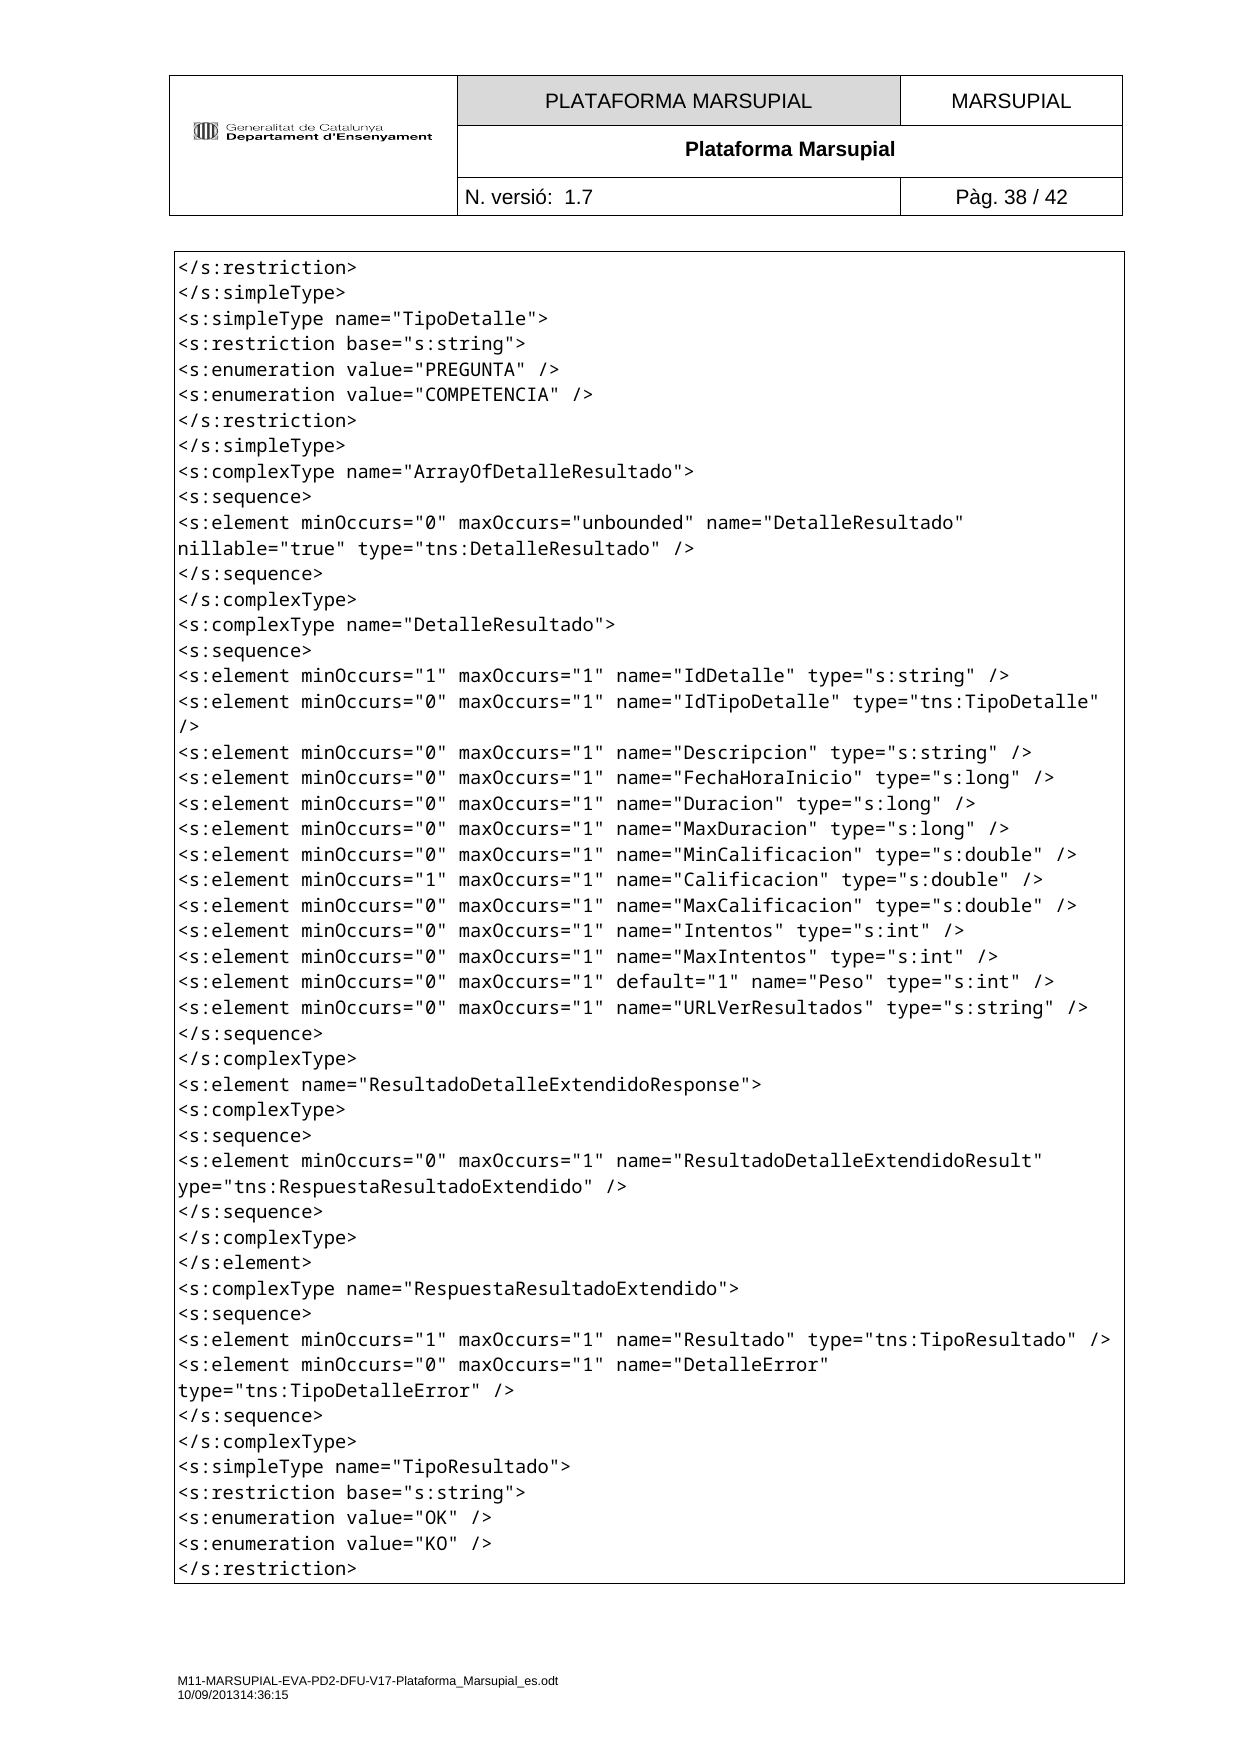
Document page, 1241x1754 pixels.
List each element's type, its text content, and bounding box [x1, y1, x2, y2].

text <s:element minOccurs="1" maxOccurs="1" name="IdDetalle" type="s:string" /> [177, 662, 1122, 688]
text <s:sequence> [177, 1301, 1122, 1326]
text <s:simpleType name="TipoDetalle"> [177, 305, 1122, 331]
text <s:enumeration value="OK" /> [177, 1505, 1122, 1530]
text <s:element minOccurs="0" maxOccurs="1" name="URLVerResultados" type="s:string" /> [177, 994, 1122, 1020]
text <s:element minOccurs="0" maxOccurs="unbounded" name="DetalleResultado" nillable="true" type="tns:DetalleResultado" /> [177, 509, 1122, 560]
text <s:restriction base="s:string"> [177, 1479, 1122, 1505]
text <s:element minOccurs="0" maxOccurs="1" name="Duracion" type="s:long" /> [177, 790, 1122, 816]
text <s:element minOccurs="0" maxOccurs="1" name="MaxDuracion" type="s:long" /> [177, 816, 1122, 841]
text <s:element minOccurs="0" maxOccurs="1" default="1" name="Peso" type="s:int" /> [177, 969, 1122, 994]
text <s:element minOccurs="0" maxOccurs="1" name="MaxCalificacion" type="s:double" /> [177, 892, 1122, 918]
text <s:element minOccurs="0" maxOccurs="1" name="IdTipoDetalle" type="tns:TipoDetalle" /> [177, 688, 1122, 739]
text <s:element minOccurs="0" maxOccurs="1" name="Intentos" type="s:int" /> [177, 918, 1122, 943]
text <s:element name="ResultadoDetalleExtendidoResponse"> [177, 1071, 1122, 1096]
text <s:complexType> [177, 1096, 1122, 1122]
text <s:element minOccurs="1" maxOccurs="1" name="Calificacion" type="s:double" /> [177, 867, 1122, 892]
text </s:sequence> [177, 560, 1122, 586]
text <s:complexType name="RespuestaResultadoExtendido"> [177, 1275, 1122, 1301]
text <s:enumeration value="KO" /> [177, 1530, 1122, 1553]
text <s:enumeration value="COMPETENCIA" /> [177, 382, 1122, 407]
text </s:restriction> [175, 1553, 1124, 1583]
text </s:restriction> [175, 252, 1124, 280]
text </s:complexType> [177, 1224, 1122, 1249]
text <s:element minOccurs="1" maxOccurs="1" name="Resultado" type="tns:TipoResultado" /> [177, 1326, 1122, 1352]
text </s:complexType> [177, 1428, 1122, 1454]
text <s:element minOccurs="0" maxOccurs="1" name="Descripcion" type="s:string" /> [177, 739, 1122, 764]
text <s:complexType name="DetalleResultado"> [177, 611, 1122, 637]
text <s:element minOccurs="0" maxOccurs="1" name="MaxIntentos" type="s:int" /> [177, 943, 1122, 969]
text <s:simpleType name="TipoResultado"> [177, 1454, 1122, 1479]
text </s:complexType> [177, 586, 1122, 611]
text <s:restriction base="s:string"> [177, 331, 1122, 356]
text </s:restriction> [177, 407, 1122, 433]
text </s:simpleType> [177, 433, 1122, 458]
text <s:sequence> [177, 1122, 1122, 1147]
text <s:sequence> [177, 484, 1122, 509]
text <s:sequence> [177, 637, 1122, 662]
text </s:sequence> [177, 1020, 1122, 1045]
text </s:simpleType> [177, 280, 1122, 305]
text </s:sequence> [177, 1198, 1122, 1224]
text </s:sequence> [177, 1403, 1122, 1428]
text </s:element> [177, 1249, 1122, 1275]
text <s:enumeration value="PREGUNTA" /> [177, 356, 1122, 382]
text </s:complexType> [177, 1045, 1122, 1071]
text <s:complexType name="ArrayOfDetalleResultado"> [177, 458, 1122, 484]
text <s:element minOccurs="0" maxOccurs="1" name="MinCalificacion" type="s:double" /> [177, 841, 1122, 867]
text <s:element minOccurs="0" maxOccurs="1" name="ResultadoDetalleExtendidoResult" ype="tns:RespuestaResultadoExtendido" /> [177, 1147, 1122, 1198]
text <s:element minOccurs="0" maxOccurs="1" name="DetalleError" type="tns:TipoDetalleError" /> [177, 1352, 1122, 1403]
text <s:element minOccurs="0" maxOccurs="1" name="FechaHoraInicio" type="s:long" /> [177, 764, 1122, 790]
